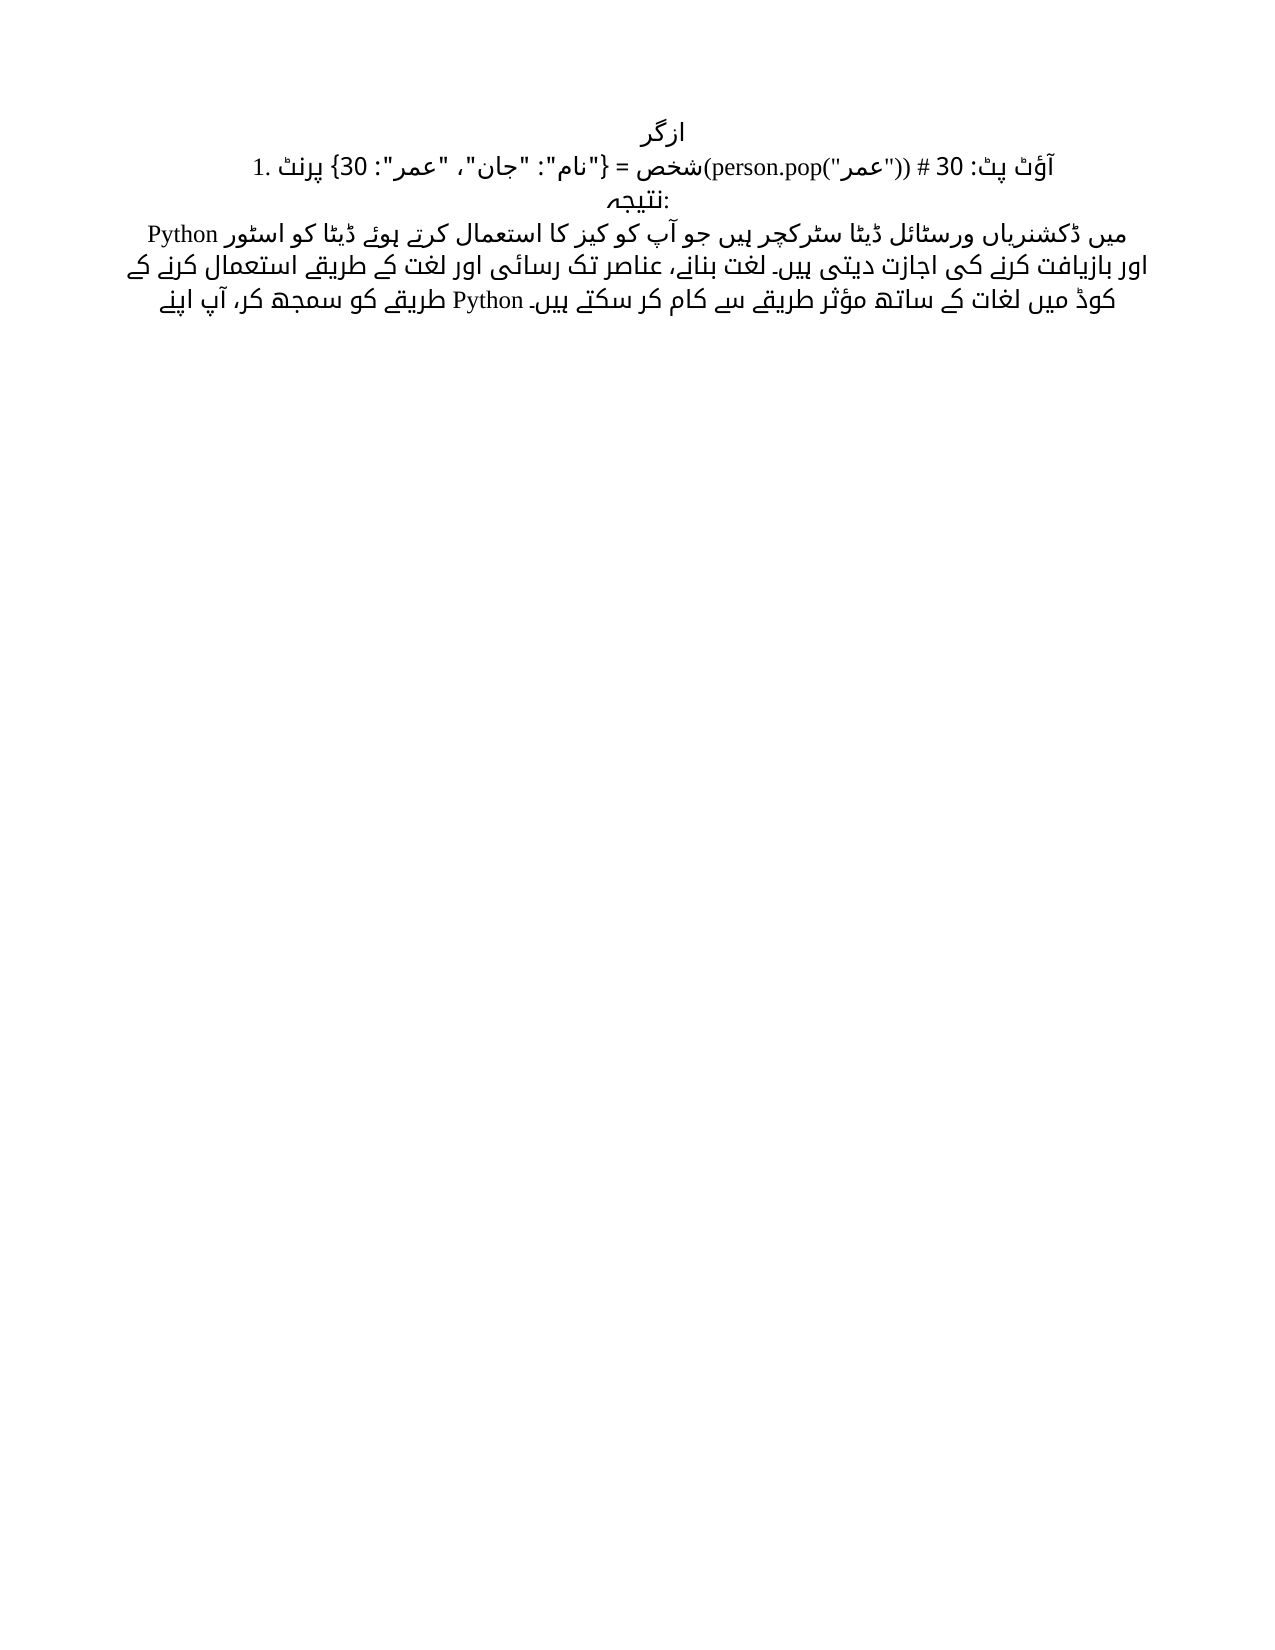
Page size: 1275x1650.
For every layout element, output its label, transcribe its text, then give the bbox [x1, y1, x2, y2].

text Python میں ڈکشنریاں ورسٹائل ڈیٹا سٹرکچر ہیں جو آپ کو کیز کا استعمال کرتے ہوئے ڈیٹا کو اسٹور اور بازیافت کرنے کی اجازت دیتی ہیں۔ لغت بنانے، عناصر تک رسائی اور لغت کے طریقے استعمال کرنے کے طریقے کو سمجھ کر، آپ اپنے Python کوڈ میں لغات کے ساتھ مؤثر طریقے سے کام کر سکتے ہیں۔ [118, 219, 1157, 318]
text ازگر [118, 118, 1157, 152]
text نتیجہ: [118, 185, 1157, 219]
text 1. شخص = {"نام": "جان"، "عمر": 30} پرنٹ(person.pop("عمر")) # آؤٹ پٹ: 30 [118, 152, 1157, 185]
